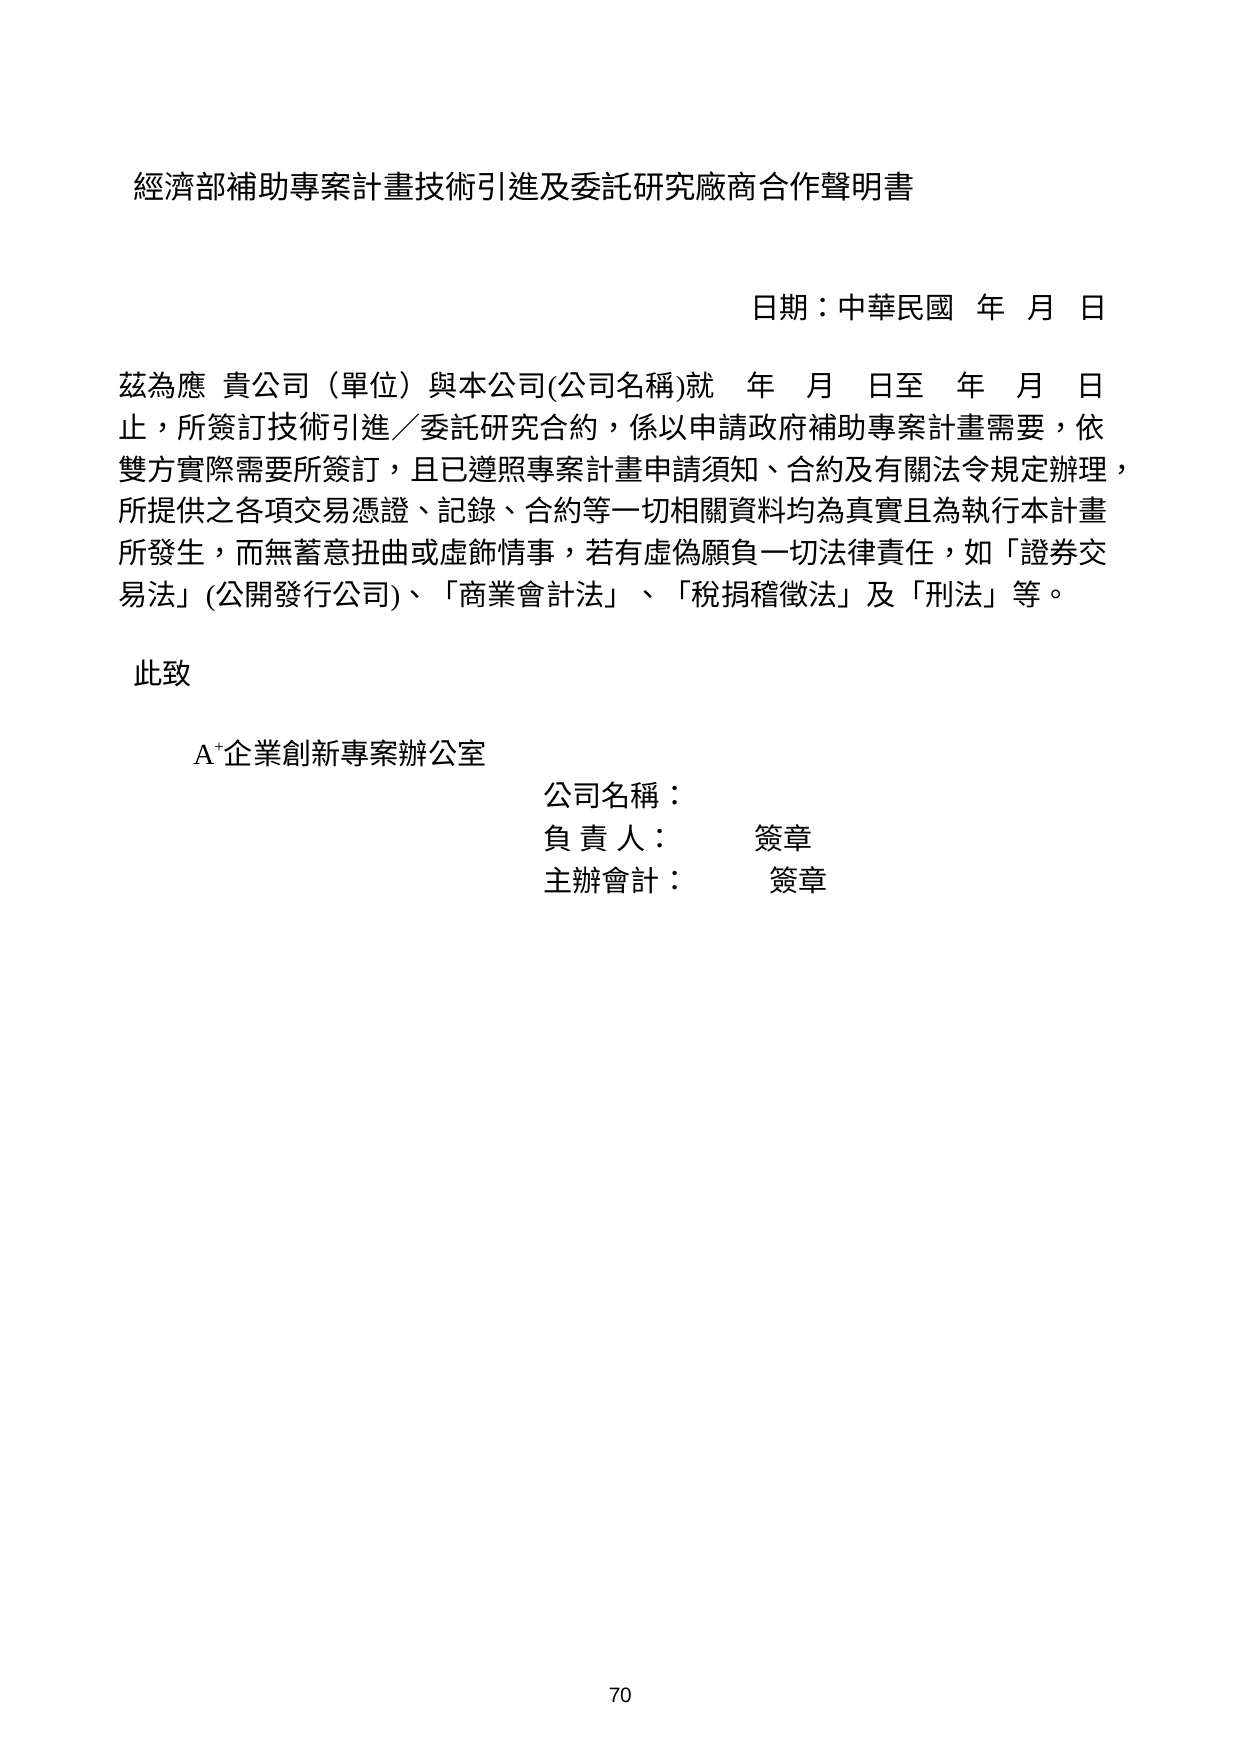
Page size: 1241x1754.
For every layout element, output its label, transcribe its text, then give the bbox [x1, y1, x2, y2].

text 茲為應 貴公司（單位）與本公司(公司名稱)就 年 月 日至 年 月 日止，所簽訂技術引進／委託研究合約，係以申請政府補助專案計畫需要，依雙方實際需要所簽訂，且已遵照專案計畫申請須知、合約及有關法令規定辦理，所提供之各項交易憑證、記錄、合約等一切相關資料均為真實且為執行本計畫所發生，而無蓄意扭曲或虛飾情事，若有虛偽願負一切法律責任，如「證券交易法」(公開發行公司)、「商業會計法」、「稅捐稽徵法」及「刑法」等。 [118, 363, 1107, 613]
text 公司名稱： [193, 773, 1107, 815]
text 此致 [133, 651, 1107, 693]
text A+企業創新專案辦公室 [193, 731, 1107, 773]
text 日期：中華民國 年 月 日 [118, 288, 1107, 326]
text 經濟部補助專案計畫技術引進及委託研究廠商合作聲明書 [133, 162, 1107, 207]
text 負 責 人： 簽章 [193, 815, 1107, 857]
text 主辦會計： 簽章 [193, 857, 1107, 900]
